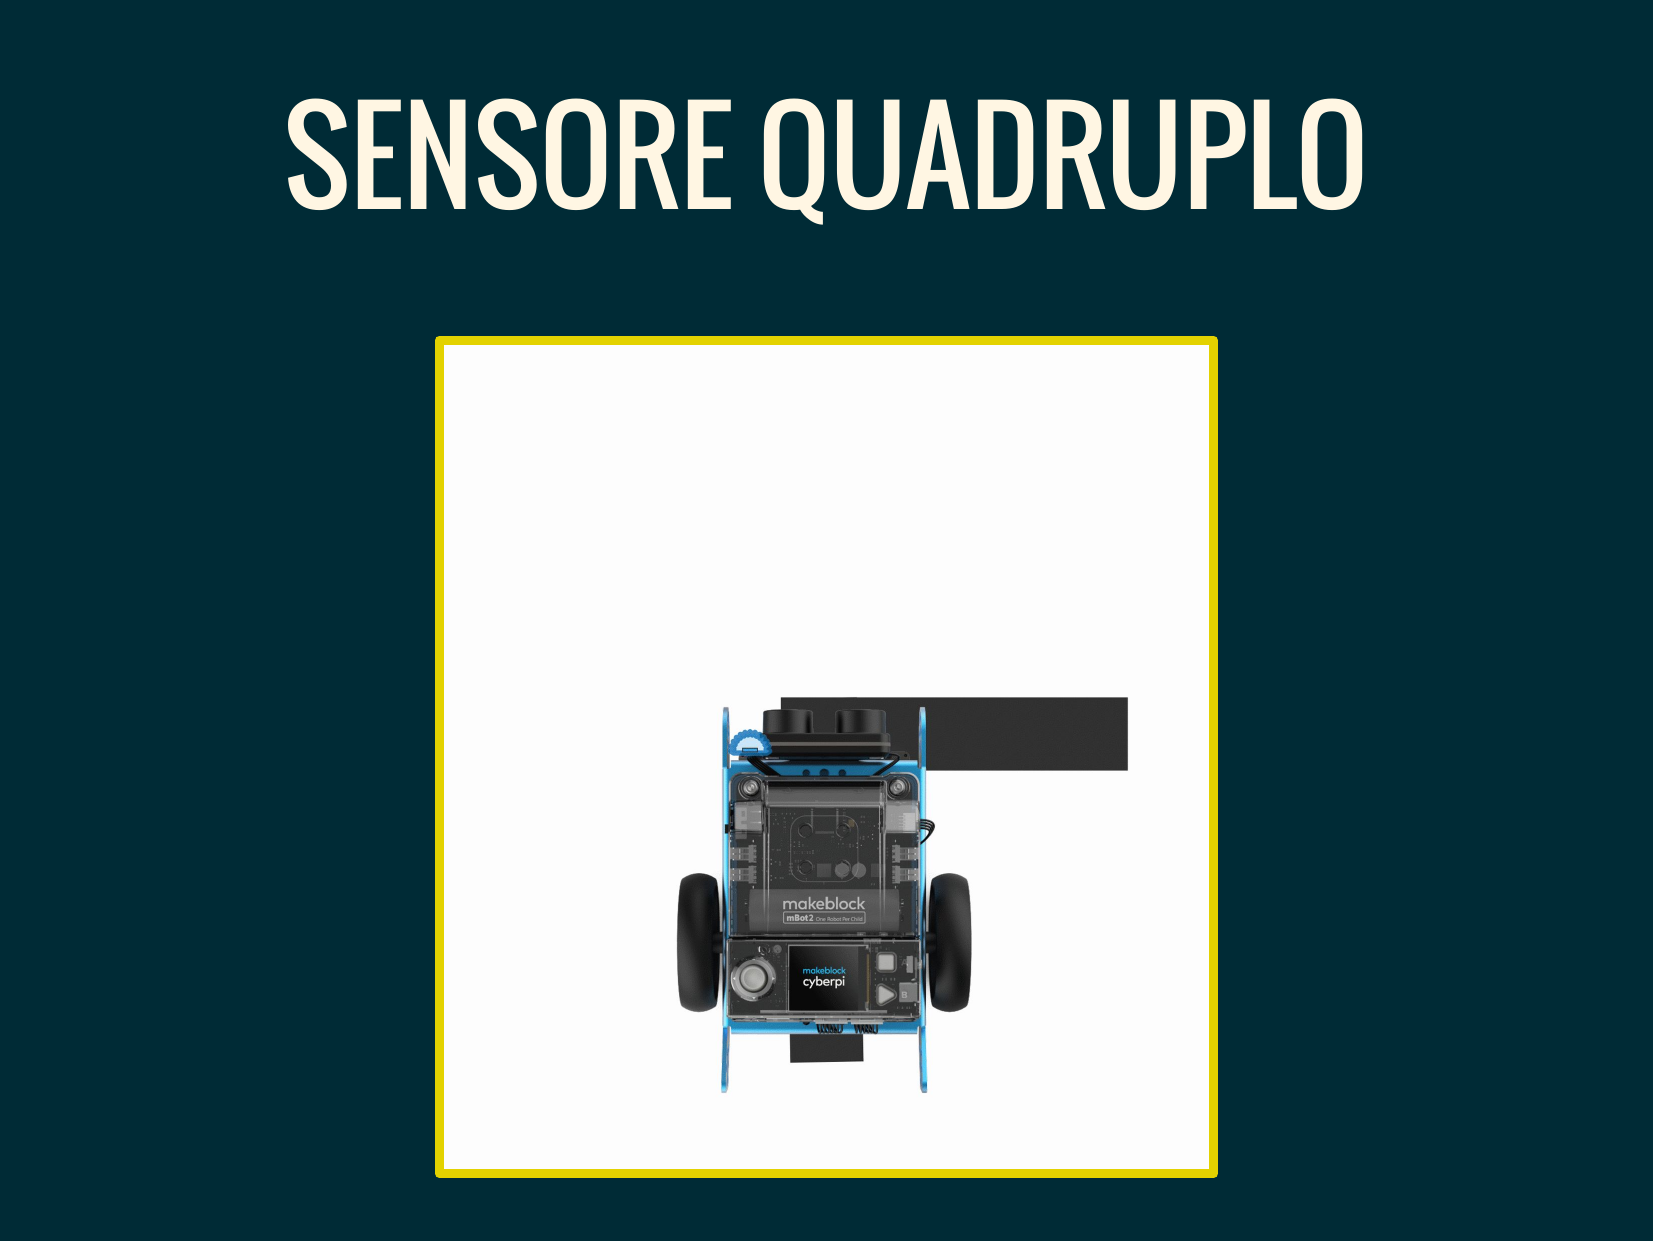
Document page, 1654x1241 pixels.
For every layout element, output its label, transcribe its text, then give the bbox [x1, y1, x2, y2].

title SENSORE QUADRUPLO [82, 49, 1571, 257]
picture [443, 344, 1210, 1170]
